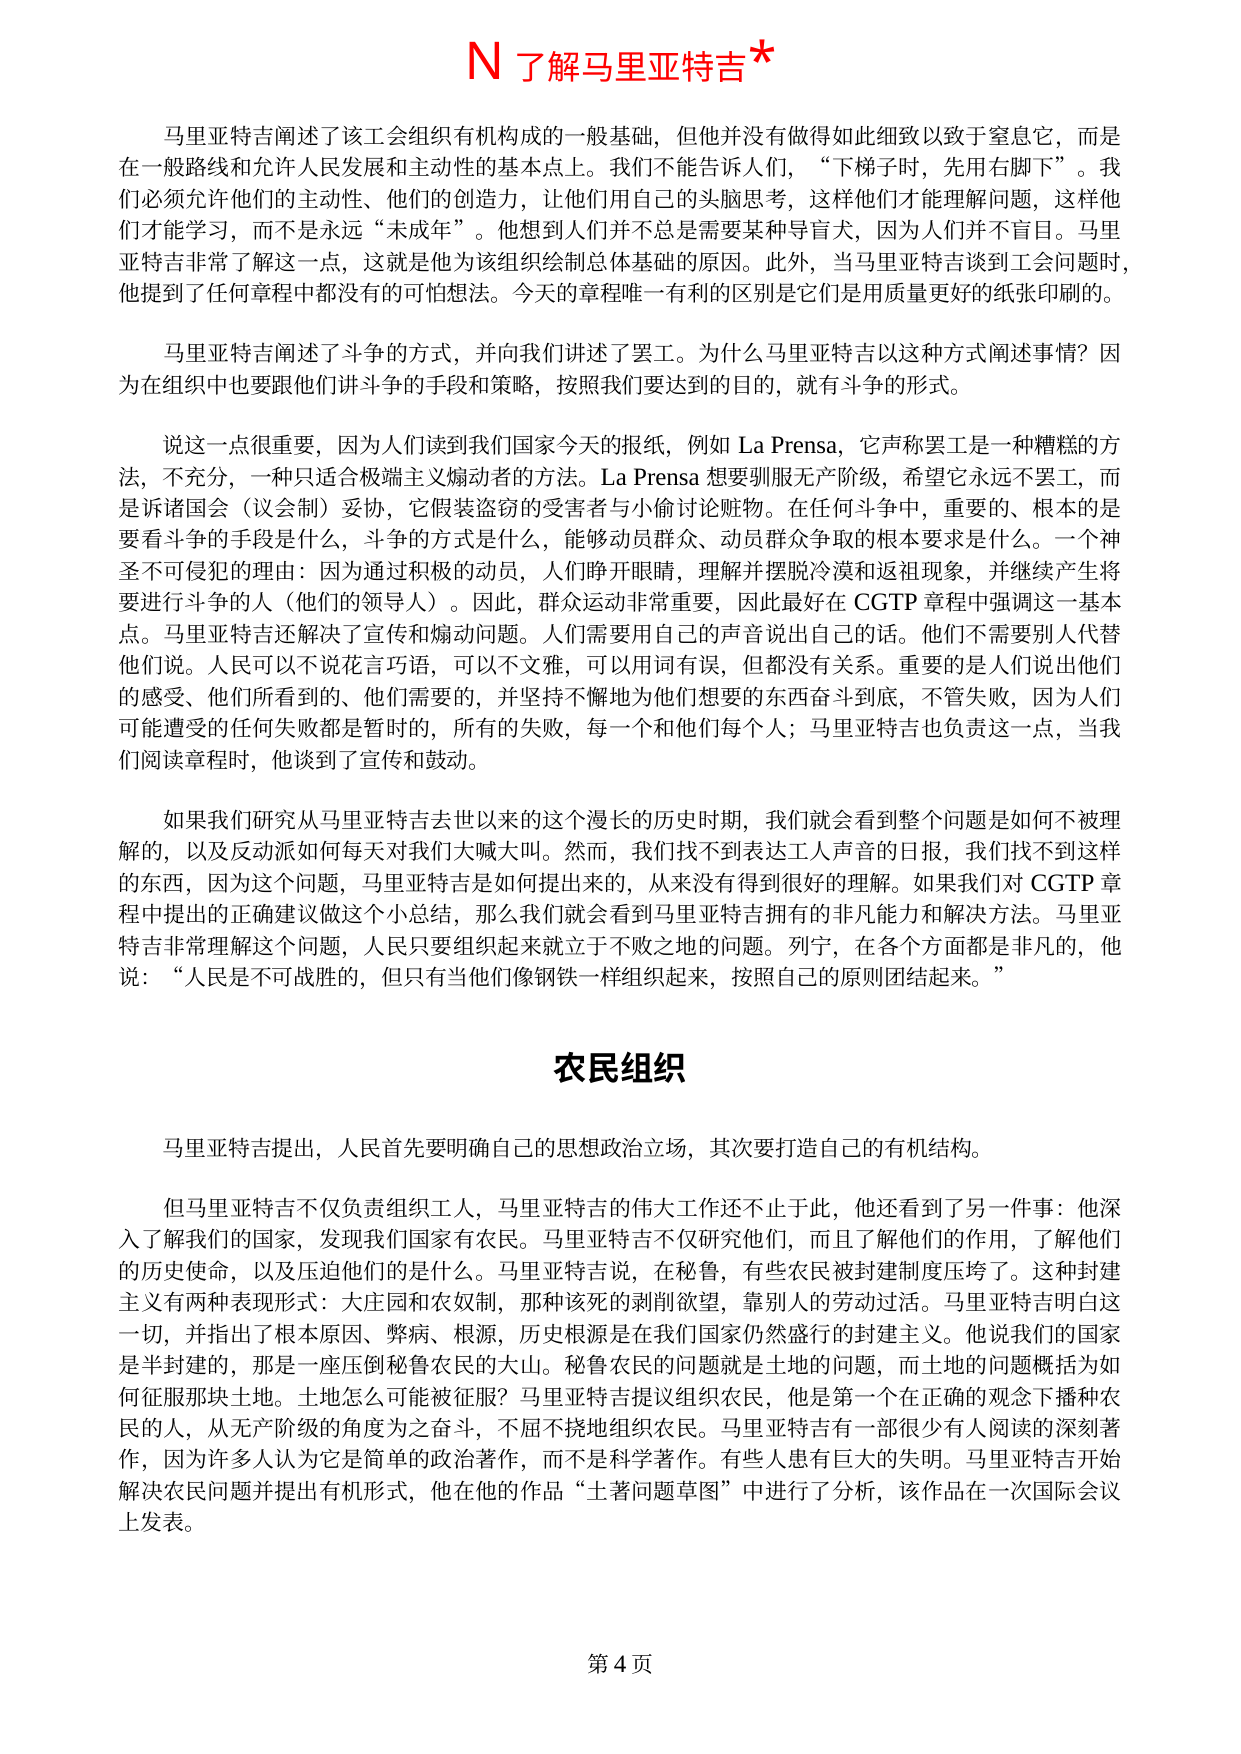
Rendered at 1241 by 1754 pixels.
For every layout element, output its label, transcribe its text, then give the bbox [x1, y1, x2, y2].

text 马里亚特吉提出，人民首先要明确自己的思想政治立场，其次要打造自己的有机结构。 [118, 1131, 1122, 1162]
text 如果我们研究从马里亚特吉去世以来的这个漫长的历史时期，我们就会看到整个问题是如何不被理解的，以及反动派如何每天对我们大喊大叫。然而，我们找不到表达工人声音的日报，我们找不到这样的东西，因为这个问题，马里亚特吉是如何提出来的，从来没有得到很好的理解。如果我们对 CGTP 章程中提出的正确建议做这个小总结，那么我们就会看到马里亚特吉拥有的非凡能力和解决方法。马里亚特吉非常理解这个问题，人民只要组织起来就立于不败之地的问题。列宁，在各个方面都是非凡的，他说：“人民是不可战胜的，但只有当他们像钢铁一样组织起来，按照自己的原则团结起来。” [118, 803, 1122, 992]
text 说这一点很重要，因为人们读到我们国家今天的报纸，例如 La Prensa，它声称罢工是一种糟糕的方法，不充分，一种只适合极端主义煽动者的方法。La Prensa 想要驯服无产阶级，希望它永远不罢工，而是诉诸国会（议会制）妥协，它假装盗窃的受害者与小偷讨论赃物。在任何斗争中，重要的、根本的是要看斗争的手段是什么，斗争的方式是什么，能够动员群众、动员群众争取的根本要求是什么。一个神圣不可侵犯的理由：因为通过积极的动员，人们睁开眼睛，理解并摆脱冷漠和返祖现象，并继续产生将要进行斗争的人（他们的领导人）。因此，群众运动非常重要，因此最好在 CGTP 章程中强调这一基本点。马里亚特吉还解决了宣传和煽动问题。人们需要用自己的声音说出自己的话。他们不需要别人代替他们说。人民可以不说花言巧语，可以不文雅，可以用词有误，但都没有关系。重要的是人们说出他们的感受、他们所看到的、他们需要的，并坚持不懈地为他们想要的东西奋斗到底，不管失败，因为人们可能遭受的任何失败都是暂时的，所有的失败，每一个和他们每个人；马里亚特吉也负责这一点，当我们阅读章程时，他谈到了宣传和鼓动。 [118, 428, 1122, 774]
subtitle 农民组织 [118, 1041, 1122, 1089]
text 但马里亚特吉不仅负责组织工人，马里亚特吉的伟大工作还不止于此，他还看到了另一件事：他深入了解我们的国家，发现我们国家有农民。马里亚特吉不仅研究他们，而且了解他们的作用，了解他们的历史使命，以及压迫他们的是什么。马里亚特吉说，在秘鲁，有些农民被封建制度压垮了。这种封建主义有两种表现形式：大庄园和农奴制，那种该死的剥削欲望，靠别人的劳动过活。马里亚特吉明白这一切，并指出了根本原因、弊病、根源，历史根源是在我们国家仍然盛行的封建主义。他说我们的国家是半封建的，那是一座压倒秘鲁农民的大山。秘鲁农民的问题就是土地的问题，而土地的问题概括为如何征服那块土地。土地怎么可能被征服？马里亚特吉提议组织农民，他是第一个在正确的观念下播种农民的人，从无产阶级的角度为之奋斗，不屈不挠地组织农民。马里亚特吉有一部很少有人阅读的深刻著作，因为许多人认为它是简单的政治著作，而不是科学著作。有些人患有巨大的失明。马里亚特吉开始解决农民问题并提出有机形式，他在他的作品“土著问题草图”中进行了分析，该作品在一次国际会议上发表。 [118, 1191, 1122, 1537]
text 马里亚特吉阐述了该工会组织有机构成的一般基础，但他并没有做得如此细致以致于窒息它，而是在一般路线和允许人民发展和主动性的基本点上。我们不能告诉人们，“下梯子时，先用右脚下”。我们必须允许他们的主动性、他们的创造力，让他们用自己的头脑思考，这样他们才能理解问题，这样他们才能学习，而不是永远“未成年”。他想到人们并不总是需要某种导盲犬，因为人们并不盲目。马里亚特吉非常了解这一点，这就是他为该组织绘制总体基础的原因。此外，当马里亚特吉谈到工会问题时，他提到了任何章程中都没有的可怕想法。今天的章程唯一有利的区别是它们是用质量更好的纸张印刷的。 [118, 119, 1122, 308]
text 马里亚特吉阐述了斗争的方式，并向我们讲述了罢工。为什么马里亚特吉以这种方式阐述事情？因为在组织中也要跟他们讲斗争的手段和策略，按照我们要达到的目的，就有斗争的形式。 [118, 337, 1122, 399]
